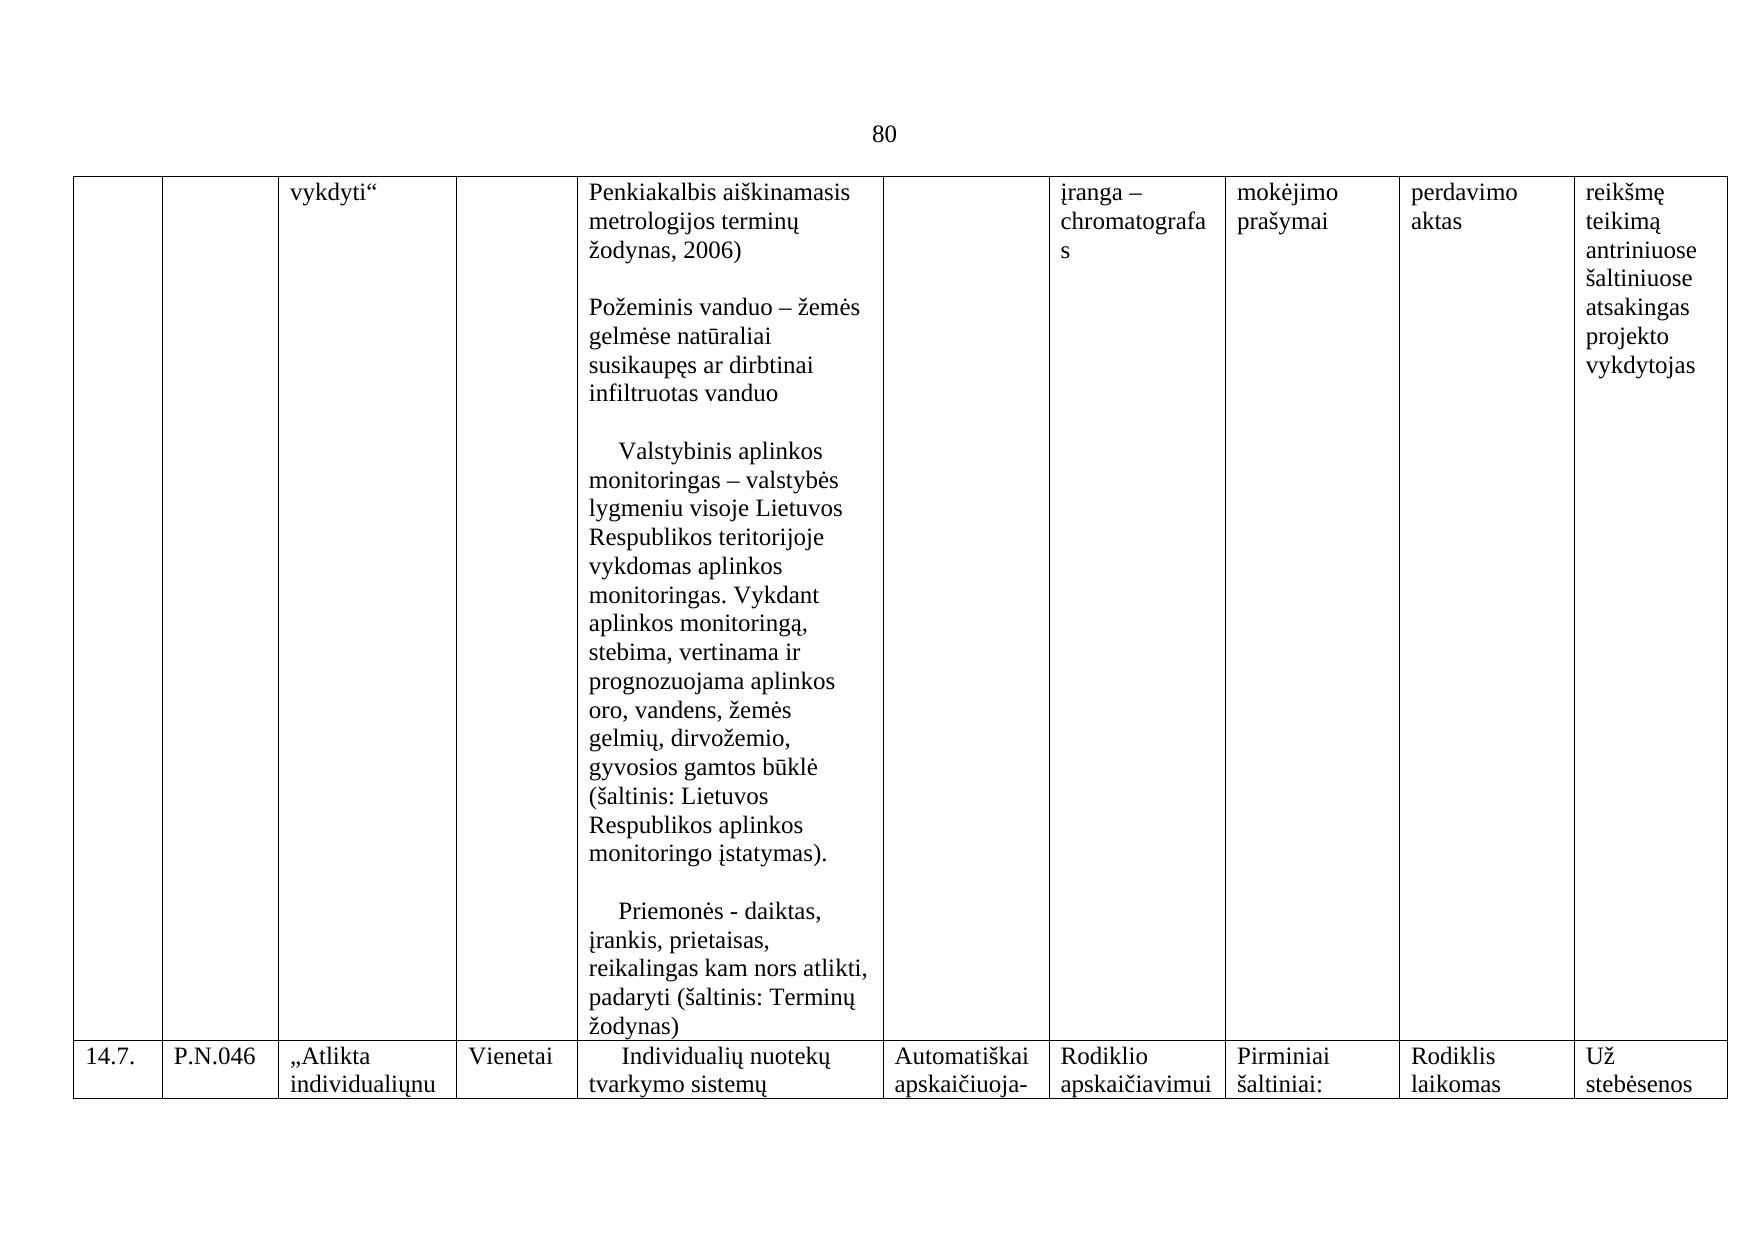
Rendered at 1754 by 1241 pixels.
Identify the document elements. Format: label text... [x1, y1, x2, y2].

table_cell Penkiakalbis aiškinamasis metrologijos terminų žodynas, 2006) Požeminis vanduo – žemės gelmėse natūraliai susikaupęs ar dirbtinai infiltruotas vanduo Valstybinis aplinkos monitoringas – valstybės lygmeniu visoje Lietuvos Respublikos teritorijoje vykdomas aplinkos monitoringas. Vykdant aplinkos monitoringą, stebima, vertinama ir prognozuojama aplinkos oro, vandens, žemės gelmių, dirvožemio, gyvosios gamtos būklė (šaltinis: Lietuvos Respublikos aplinkos monitoringo įstatymas). Priemonės - daiktas, įrankis, prietaisas, reikalingas kam nors atlikti, padaryti (šaltinis: Terminų žodynas) [578, 177, 883, 1040]
table_cell Rodiklio apskaičiavimui [1050, 1041, 1225, 1098]
table_cell Individualių nuotekų tvarkymo sistemų [578, 1041, 883, 1098]
table_cell [163, 177, 278, 1040]
table_cell mokėjimo prašymai [1226, 177, 1399, 1040]
table_cell Pirminiai šaltiniai: [1226, 1041, 1399, 1098]
table_cell įranga – chromatografas [1050, 177, 1225, 1040]
table_cell perdavimo aktas [1400, 177, 1574, 1040]
table_cell [457, 177, 577, 1040]
table_cell vykdyti“ [279, 177, 456, 1040]
table_cell „Atlikta individualiųnu [279, 1041, 456, 1098]
table_cell Rodiklis laikomas [1400, 1041, 1574, 1098]
table_cell Už stebėsenos [1575, 1041, 1727, 1098]
table_cell P.N.046 [163, 1041, 278, 1098]
table_cell Automatiškai apskaičiuoja- [884, 1041, 1049, 1098]
table_cell Vienetai [457, 1041, 577, 1098]
table_cell [74, 177, 162, 1040]
table_cell [884, 177, 1049, 1040]
table_cell 14.7. [74, 1041, 162, 1098]
table_cell reikšmę teikimą antriniuose šaltiniuose atsakingas projekto vykdytojas [1575, 177, 1727, 1040]
